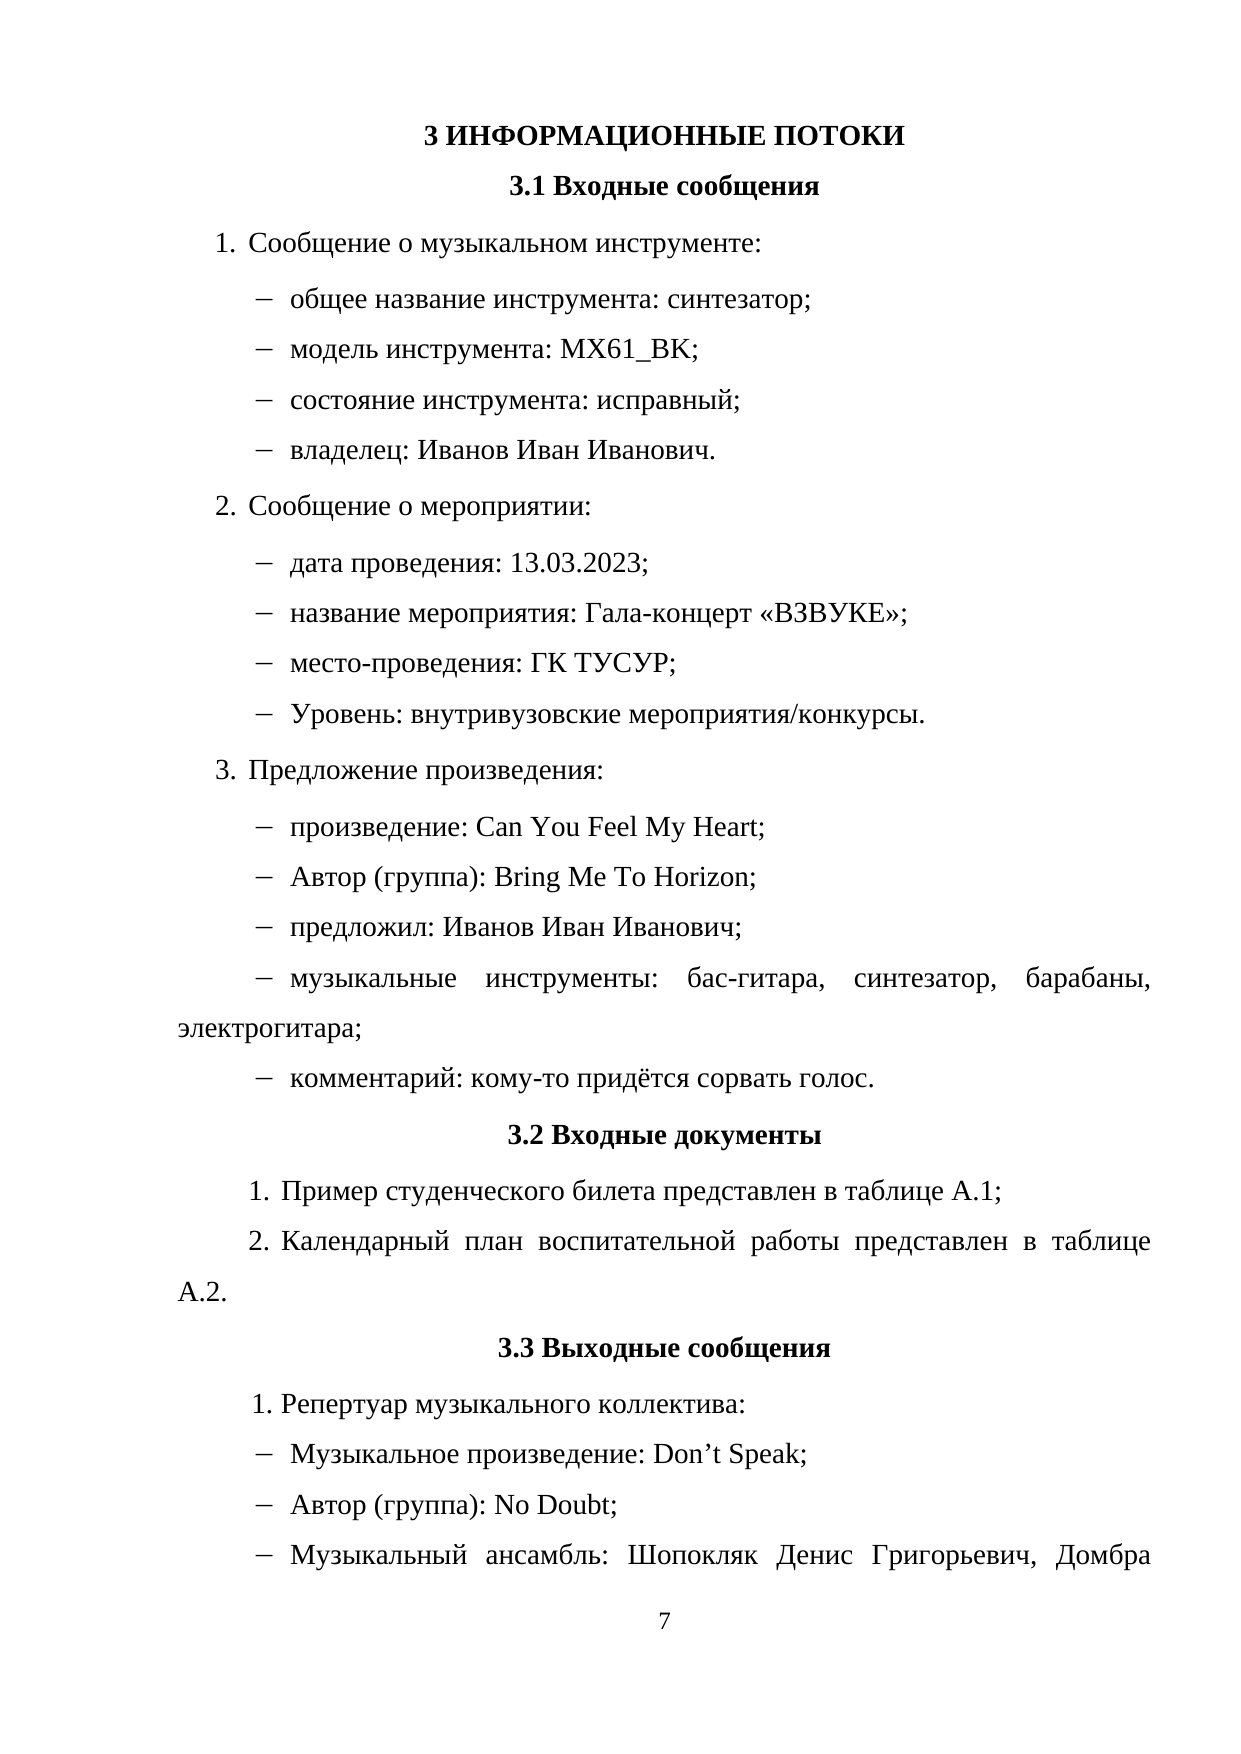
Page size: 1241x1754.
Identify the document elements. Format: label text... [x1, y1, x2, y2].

list Сообщение о мероприятии: [215, 488, 1152, 522]
list Автор (группа): Bring Me To Horizon; [177, 859, 1152, 893]
list название мероприятия: Гала-концерт «ВЗВУКЕ»; [177, 595, 1152, 629]
list Уровень: внутривузовские мероприятия/конкурсы. [177, 696, 1152, 730]
list Репертуар музыкального коллектива: [177, 1386, 1152, 1420]
subtitle 3.3 Выходные сообщения [177, 1330, 1152, 1364]
list модель инструмента: MX61_BK; [177, 331, 1152, 365]
list предложил: Иванов Иван Иванович; [177, 909, 1152, 943]
subtitle 3.2 Входные документы [177, 1117, 1152, 1151]
list состояние инструмента: исправный; [177, 382, 1152, 415]
list Автор (группа): No Doubt; [177, 1487, 1152, 1521]
subtitle 3.1 Входные сообщения [177, 168, 1152, 202]
subtitle 3 информационные потоки [177, 118, 1152, 152]
list произведение: Can You Feel My Heart; [177, 809, 1152, 842]
list Предложение произведения: [215, 752, 1152, 786]
list место-проведения: ГК ТУСУР; [177, 646, 1152, 679]
list дата проведения: 13.03.2023; [177, 545, 1152, 578]
list Музыкальное произведение: Don’t Speak; [177, 1437, 1152, 1470]
list владелец: Иванов Иван Иванович. [177, 432, 1152, 466]
list общее название инструмента: синтезатор; [177, 281, 1152, 314]
list Сообщение о музыкальном инструменте: [214, 225, 1152, 258]
list Пример студенческого билета представлен в таблице A.1; [177, 1173, 1152, 1207]
list комментарий: кому-то придётся сорвать голос. [177, 1061, 1152, 1094]
list Музыкальный ансамбль: Шопокляк Денис Григорьевич, Домбра [177, 1537, 1152, 1571]
list Календарный план воспитательной работы представлен в таблице А.2. [177, 1223, 1152, 1307]
list музыкальные инструменты: бас-гитара, синтезатор, барабаны, электрогитара; [177, 960, 1152, 1044]
